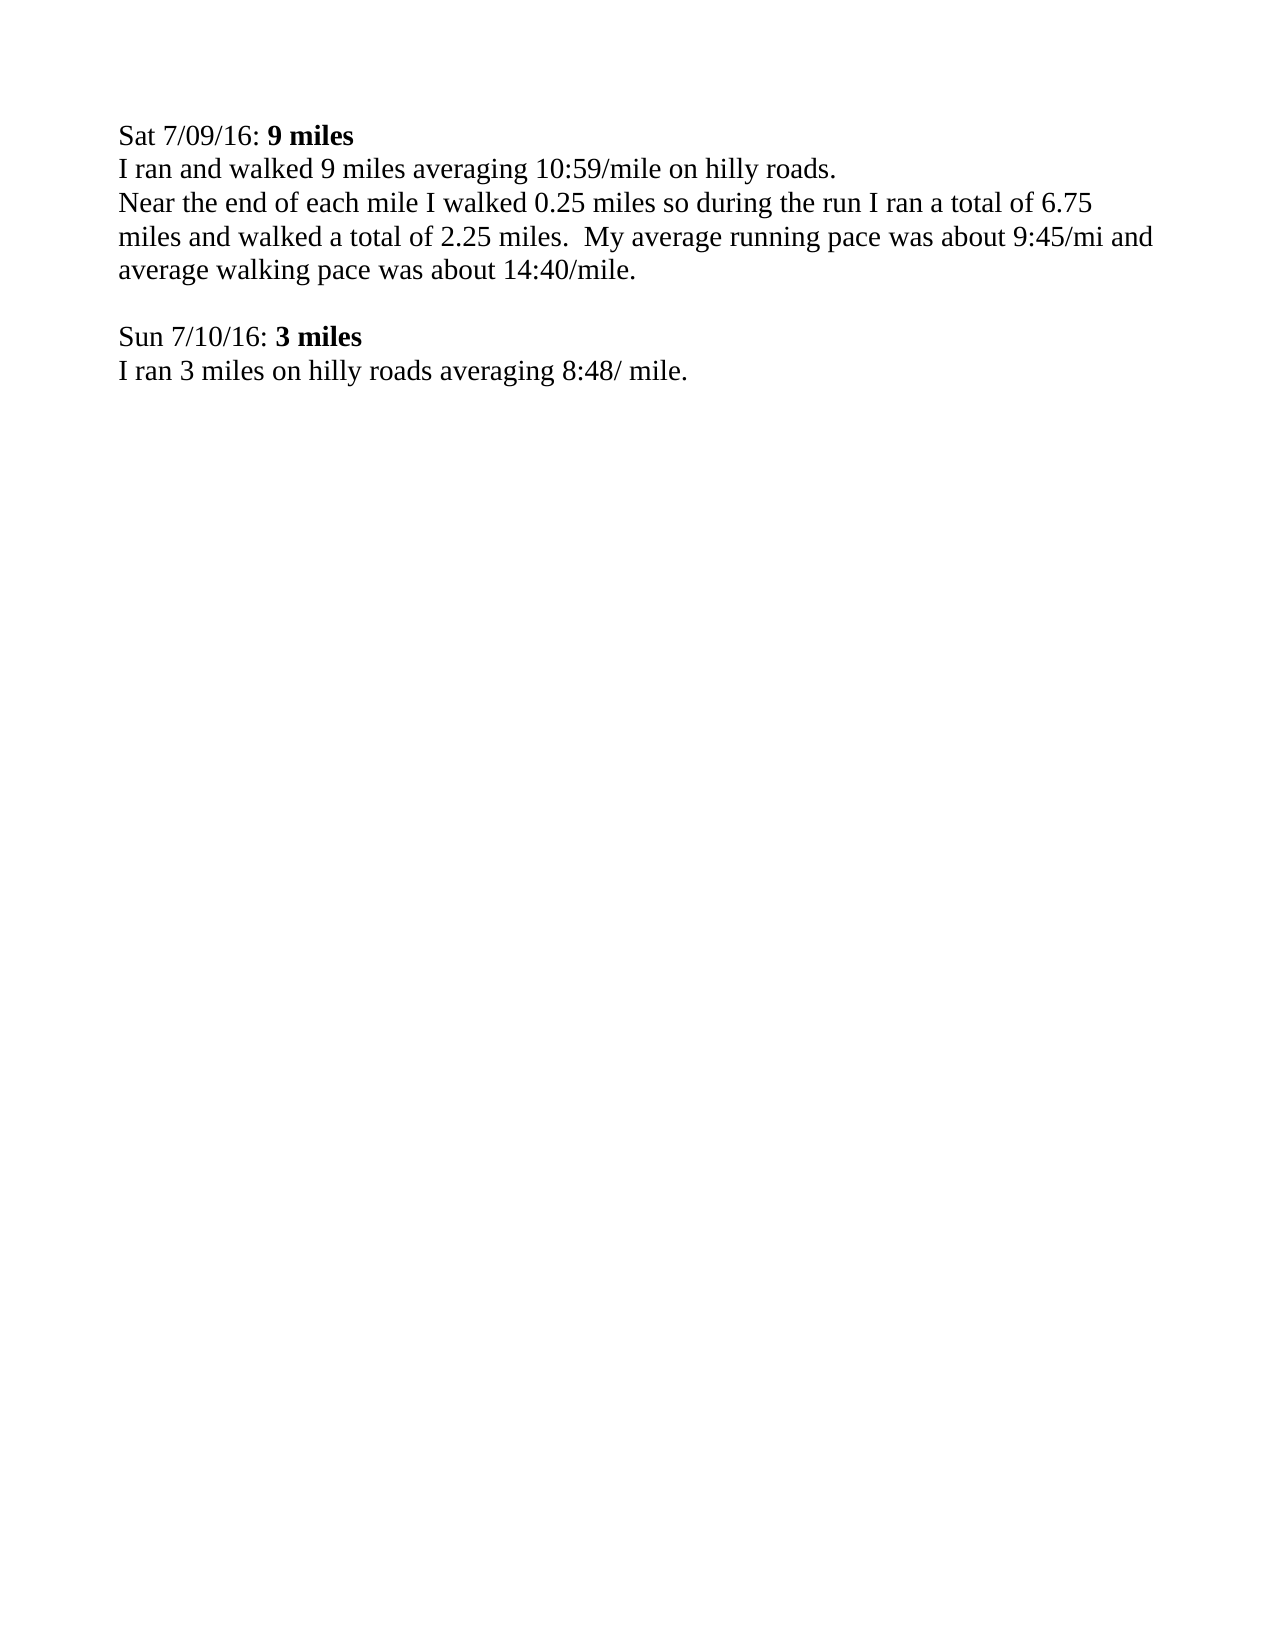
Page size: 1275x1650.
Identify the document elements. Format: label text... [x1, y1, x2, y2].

text Near the end of each mile I walked 0.25 miles so during the run I ran a total of 6.75 miles and walked a total of 2.25 miles. My average running pace was about 9:45/mi and average walking pace was about 14:40/mile. [118, 185, 1157, 286]
text I ran 3 miles on hilly roads averaging 8:48/ mile. [118, 353, 1157, 386]
text Sat 7/09/16: 9 miles [118, 118, 1157, 152]
text I ran and walked 9 miles averaging 10:59/mile on hilly roads. [118, 152, 1157, 185]
text Sun 7/10/16: 3 miles [118, 319, 1157, 353]
